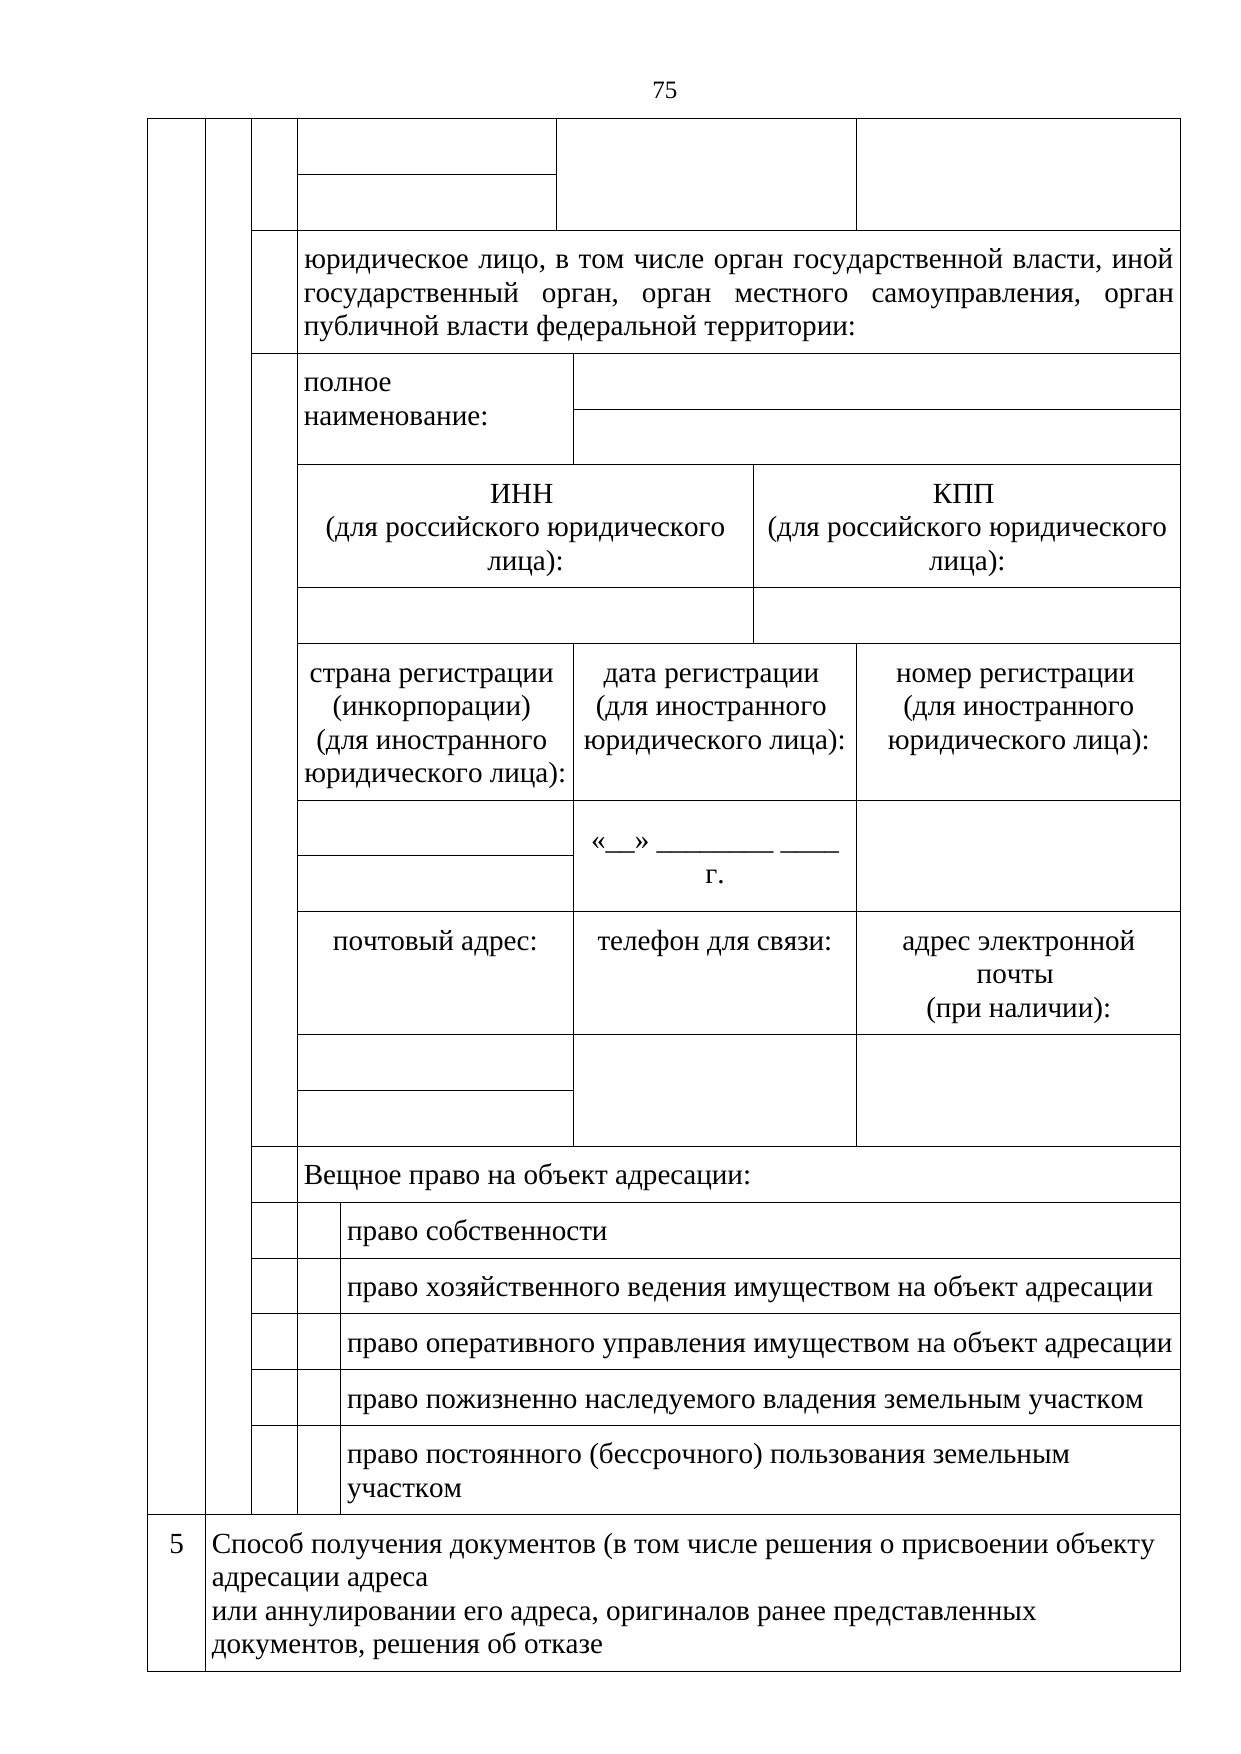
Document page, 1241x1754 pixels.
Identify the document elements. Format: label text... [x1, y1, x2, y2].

table_cell [252, 1426, 297, 1514]
table_cell юридическое лицо, в том числе орган государственной власти, иной государственный орган, орган местного самоуправления, орган публичной власти федеральной территории: [298, 231, 1180, 353]
table_cell [252, 1147, 297, 1202]
table_cell [298, 1091, 573, 1146]
table_cell право хозяйственного ведения имуществом на объект адресации [341, 1259, 1180, 1313]
table_cell [298, 856, 573, 911]
table_cell дата регистрации (для иностранного юридического лица): [574, 644, 856, 799]
table_cell телефон для связи: [574, 912, 856, 1034]
table_cell [557, 119, 856, 230]
table_cell адрес электронной почты (при наличии): [857, 912, 1180, 1034]
table_cell [298, 588, 753, 643]
table_cell [252, 1370, 297, 1425]
table_cell [148, 119, 205, 1514]
table_cell [298, 119, 556, 174]
table_cell [252, 119, 297, 230]
table_cell страна регистрации (инкорпорации) (для иностранного юридического лица): [298, 644, 573, 799]
table_cell [298, 1370, 340, 1425]
table_cell [857, 119, 1180, 230]
table_cell право собственности [341, 1203, 1180, 1257]
table_cell [574, 410, 1180, 464]
table_cell право оперативного управления имуществом на объект адресации [341, 1314, 1180, 1369]
table_cell КПП (для российского юридического лица): [754, 465, 1180, 587]
table_cell почтовый адрес: [298, 912, 573, 1034]
table_cell [857, 1035, 1180, 1146]
table_cell [252, 231, 297, 353]
table_cell ИНН (для российского юридического лица): [298, 465, 753, 587]
table_cell [206, 119, 251, 1514]
table_cell [574, 1035, 856, 1146]
table_cell «__» ________ ____ г. [574, 801, 856, 911]
table_cell номер регистрации (для иностранного юридического лица): [857, 644, 1180, 799]
table_cell полное наименование: [298, 354, 573, 464]
table_cell [754, 588, 1180, 643]
table_cell [298, 1314, 340, 1369]
table_cell [298, 1259, 340, 1313]
table_cell [298, 1035, 573, 1090]
table_cell [298, 801, 573, 855]
table_cell Способ получения документов (в том числе решения о присвоении объекту адресации адреса или аннулировании его адреса, оригиналов ранее представленных документов, решения об отказе [206, 1515, 1180, 1671]
table_cell [298, 1426, 340, 1514]
table_cell право пожизненно наследуемого владения земельным участком [341, 1370, 1180, 1425]
table_cell [574, 354, 1180, 408]
table_cell Вещное право на объект адресации: [298, 1147, 1180, 1202]
table_cell [298, 1203, 340, 1257]
table_cell [298, 175, 556, 230]
table_cell [252, 354, 297, 1146]
table_cell [252, 1203, 297, 1257]
table_cell 5 [148, 1515, 205, 1671]
table_cell право постоянного (бессрочного) пользования земельным участком [341, 1426, 1180, 1514]
table_cell [857, 801, 1180, 911]
table_cell [252, 1314, 297, 1369]
table_cell [252, 1259, 297, 1313]
